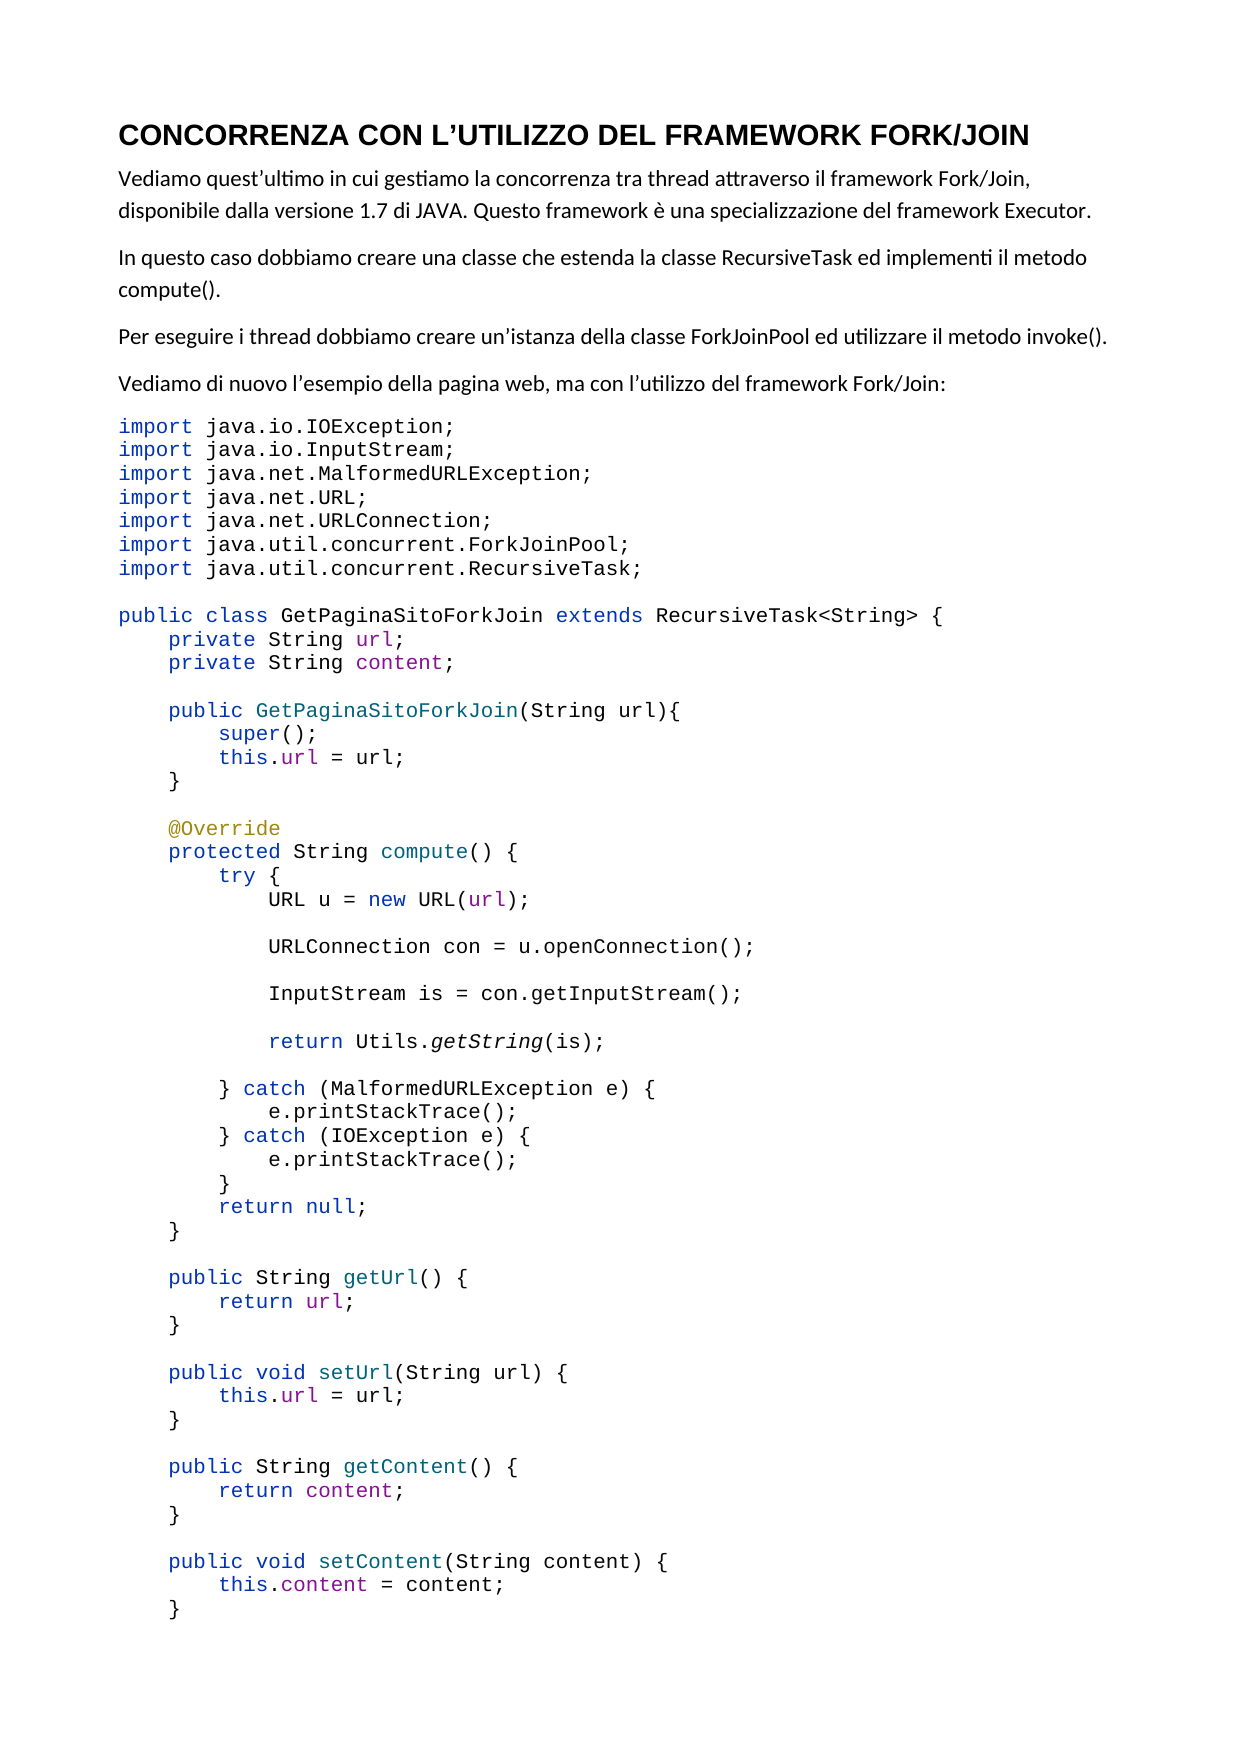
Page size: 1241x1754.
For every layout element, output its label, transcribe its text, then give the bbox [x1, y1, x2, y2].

text Vediamo quest’ultimo in cui gestiamo la concorrenza tra thread attraverso il framework Fork/Join, disponibile dalla versione 1.7 di JAVA. Questo framework è una specializzazione del framework Executor. [118, 164, 1122, 224]
text In questo caso dobbiamo creare una classe che estenda la classe RecursiveTask ed implementi il metodo compute(). [118, 243, 1122, 303]
text import java.io.IOException; import java.io.InputStream; import java.net.MalformedURLException; import java.net.URL; import java.net.URLConnection; import java.util.concurrent.ForkJoinPool; import java.util.concurrent.RecursiveTask; public class GetPaginaSitoForkJoin extends RecursiveTask<String> { private String url; private String content; public GetPaginaSitoForkJoin(String url){ super(); this.url = url; } @Override protected String compute() { try { URL u = new URL(url); URLConnection con = u.openConnection(); InputStream is = con.getInputStream(); return Utils.getString(is); } catch (MalformedURLException e) { e.printStackTrace(); } catch (IOException e) { e.printStackTrace(); } return null; } public String getUrl() { return url; } public void setUrl(String url) { this.url = url; } public String getContent() { return content; } public void setContent(String content) { this.content = content; } [118, 416, 1122, 1622]
text Per eseguire i thread dobbiamo creare un’istanza della classe ForkJoinPool ed utilizzare il metodo invoke(). [118, 322, 1122, 350]
subtitle CONCORRENZA CON L’UTILIZZO DEL FRAMEWORK FORK/JOIN [118, 118, 1122, 152]
text Vediamo di nuovo l’esempio della pagina web, ma con l’utilizzo del framework Fork/Join: [118, 369, 1122, 397]
